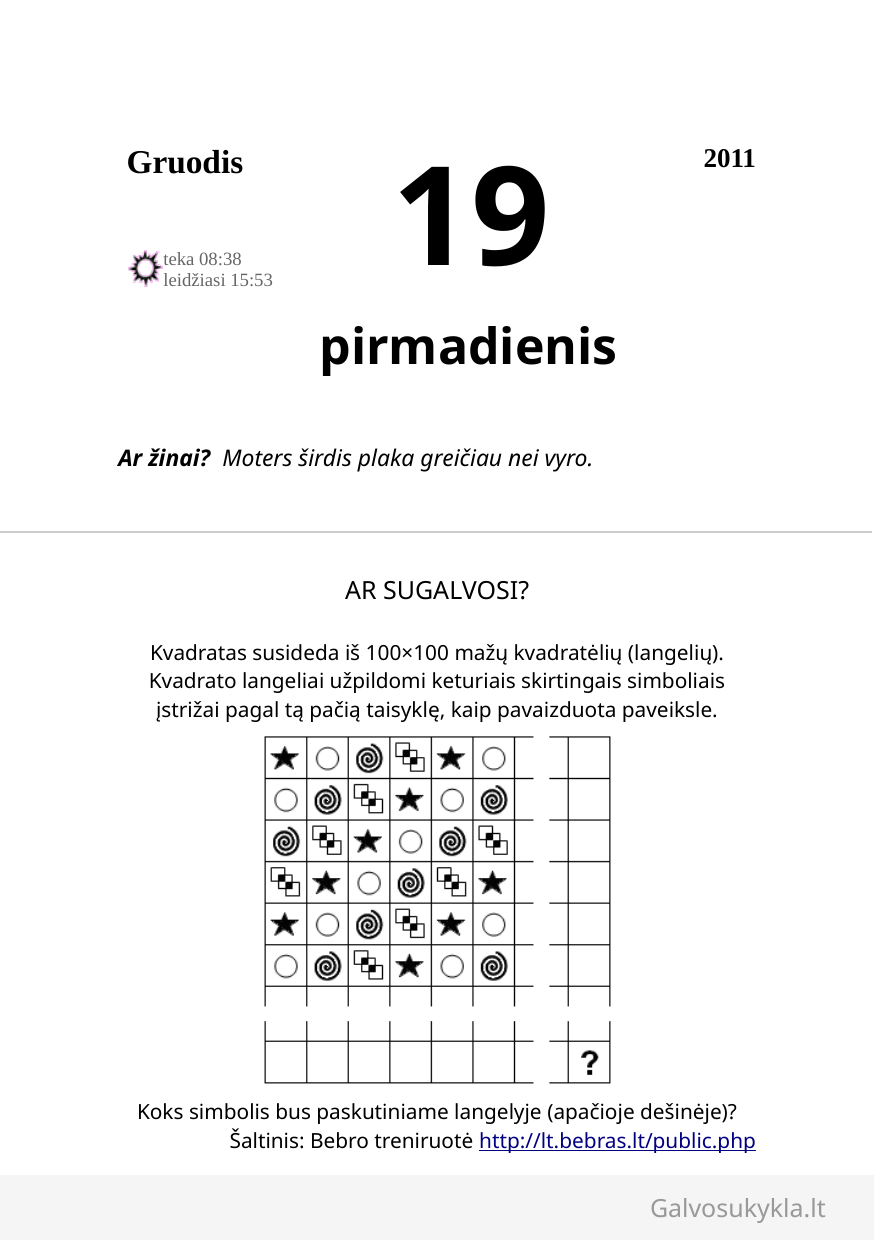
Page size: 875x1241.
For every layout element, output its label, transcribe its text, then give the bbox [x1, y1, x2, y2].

text Ar žinai? Moters širdis plaka greičiau nei vyro. [118, 442, 756, 473]
table_header 19 pirmadienis [299, 118, 638, 379]
table_header Gruodis teka 08:38 leidžiasi 15:53 [118, 118, 298, 287]
text AR SUGALVOSI? [118, 573, 756, 607]
picture [261, 734, 613, 1086]
picture [127, 250, 164, 288]
table_header [118, 288, 298, 379]
text Šaltinis: Bebro treniruotė http://lt.bebras.lt/public.php [118, 1126, 756, 1154]
table_header 2011 [638, 118, 756, 379]
text Koks simbolis bus paskutiniame langelyje (apačioje dešinėje)? [118, 1097, 756, 1126]
text Kvadratas susideda iš 100×100 mažų kvadratėlių (langelių). Kvadrato langeliai užpildomi keturiais skirtingais simboliais įstrižai pagal tą pačią taisyklę, kaip pavaizduota paveiksle. [118, 638, 756, 723]
